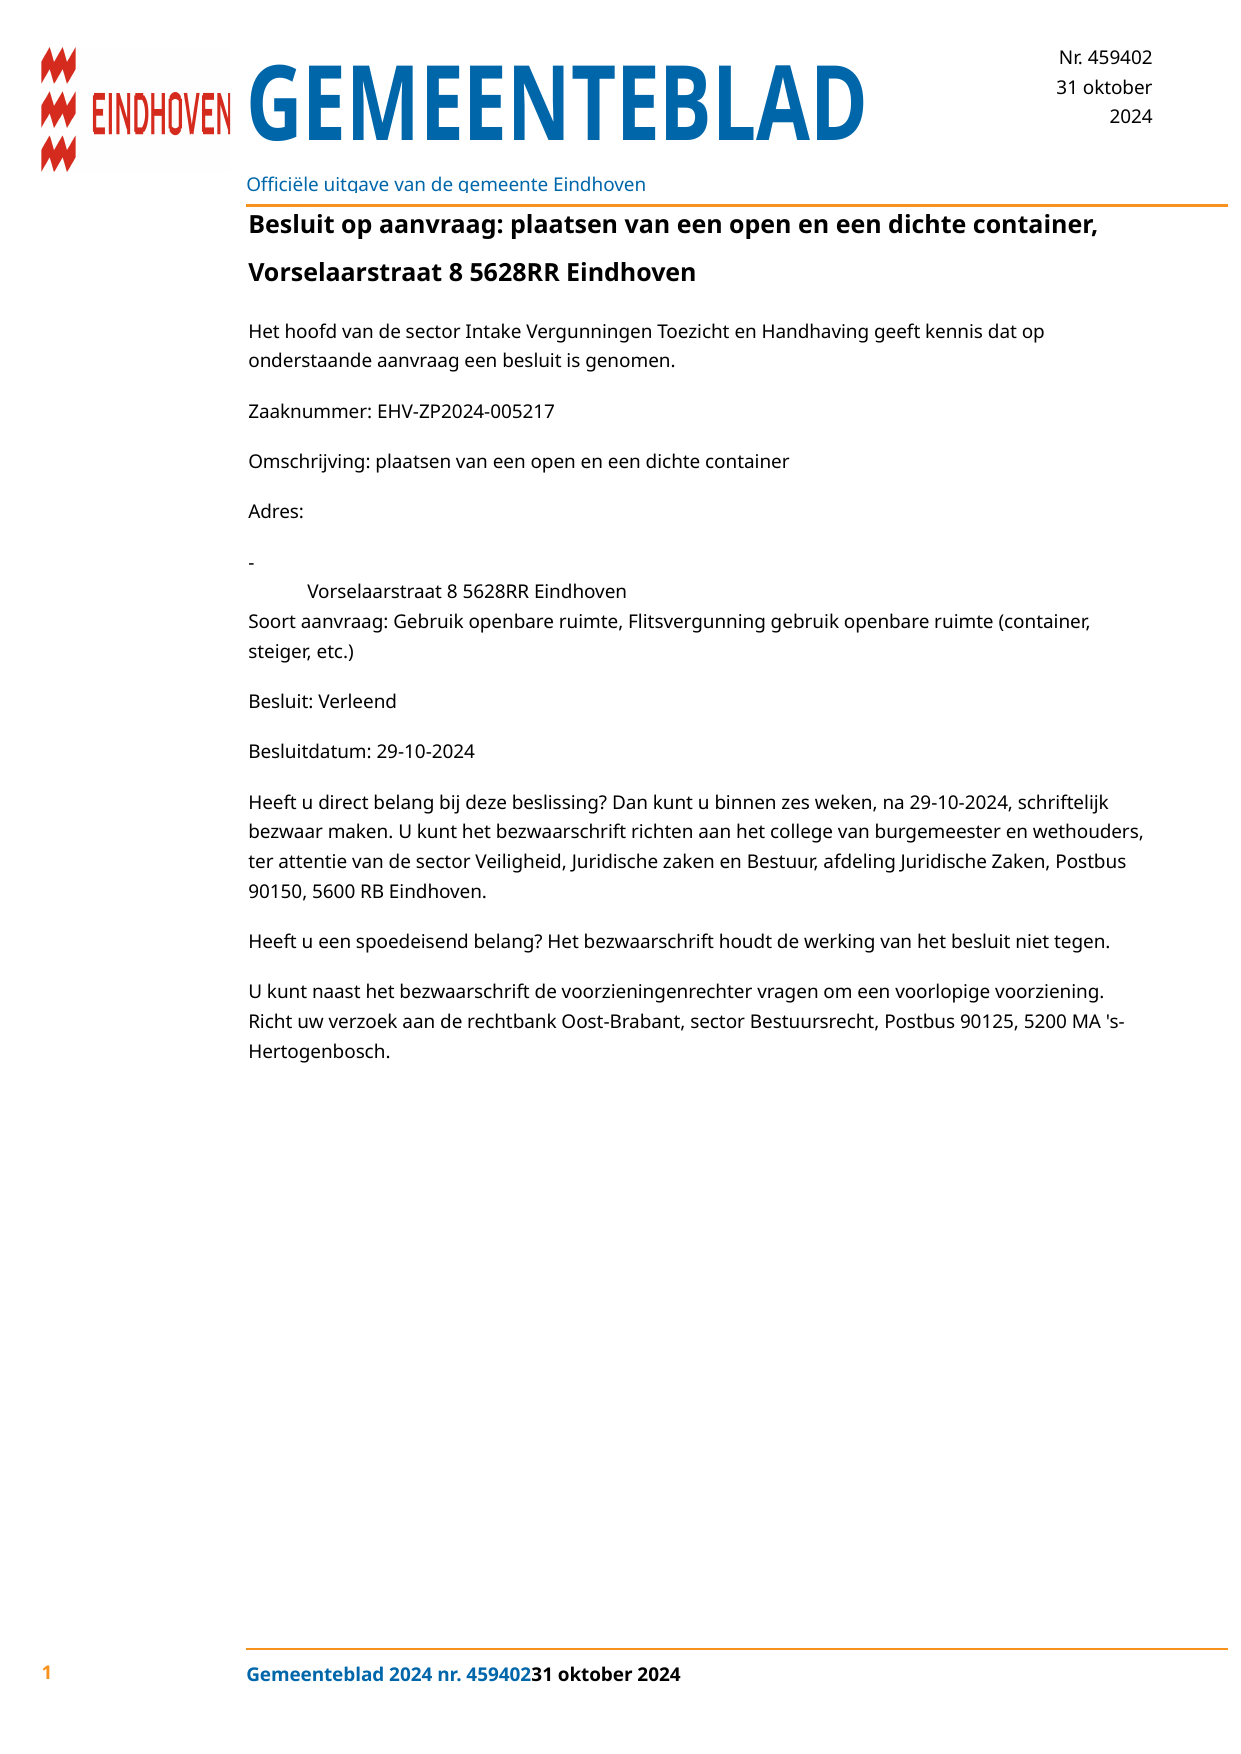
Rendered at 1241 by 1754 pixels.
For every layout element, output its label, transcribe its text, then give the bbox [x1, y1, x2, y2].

list Vorselaarstraat 8 5628RR Eindhoven [248, 579, 1152, 604]
text Soort aanvraag: Gebruik openbare ruimte, Flitsvergunning gebruik openbare ruimte (container, steiger, etc.) [248, 608, 1152, 664]
text Adres: [248, 499, 1152, 524]
text Omschrijving: plaatsen van een open en een dichte container [248, 448, 1152, 474]
text Besluit op aanvraag: plaatsen van een open en een dichte container, Vorselaarstraat 8 5628RR Eindhoven [248, 207, 1152, 288]
text U kunt naast het bezwaarschrift de voorzieningenrechter vragen om een voorlopige voorziening. Richt uw verzoek aan de rechtbank Oost-Brabant, sector Bestuursrecht, Postbus 90125, 5200 MA 's-Hertogenbosch. [248, 979, 1152, 1064]
text Besluit: Verleend [248, 688, 1152, 714]
text Besluitdatum: 29-10-2024 [248, 739, 1152, 764]
text Zaaknummer: EHV-ZP2024-005217 [248, 398, 1152, 424]
picture [41, 47, 231, 172]
text Heeft u een spoedeisend belang? Het bezwaarschrift houdt de werking van het besluit niet tegen. [248, 928, 1152, 954]
text Heeft u direct belang bij deze beslissing? Dan kunt u binnen zes weken, na 29-10-2024, schriftelijk bezwaar maken. U kunt het bezwaarschrift richten aan het college van burgemeester en wethouders, ter attentie van de sector Veiligheid, Juridische zaken en Bestuur, afdeling Juridische Zaken, Postbus 90150, 5600 RB Eindhoven. [248, 789, 1152, 904]
text Het hoofd van de sector Intake Vergunningen Toezicht en Handhaving geeft kennis dat op onderstaande aanvraag een besluit is genomen. [248, 318, 1152, 373]
